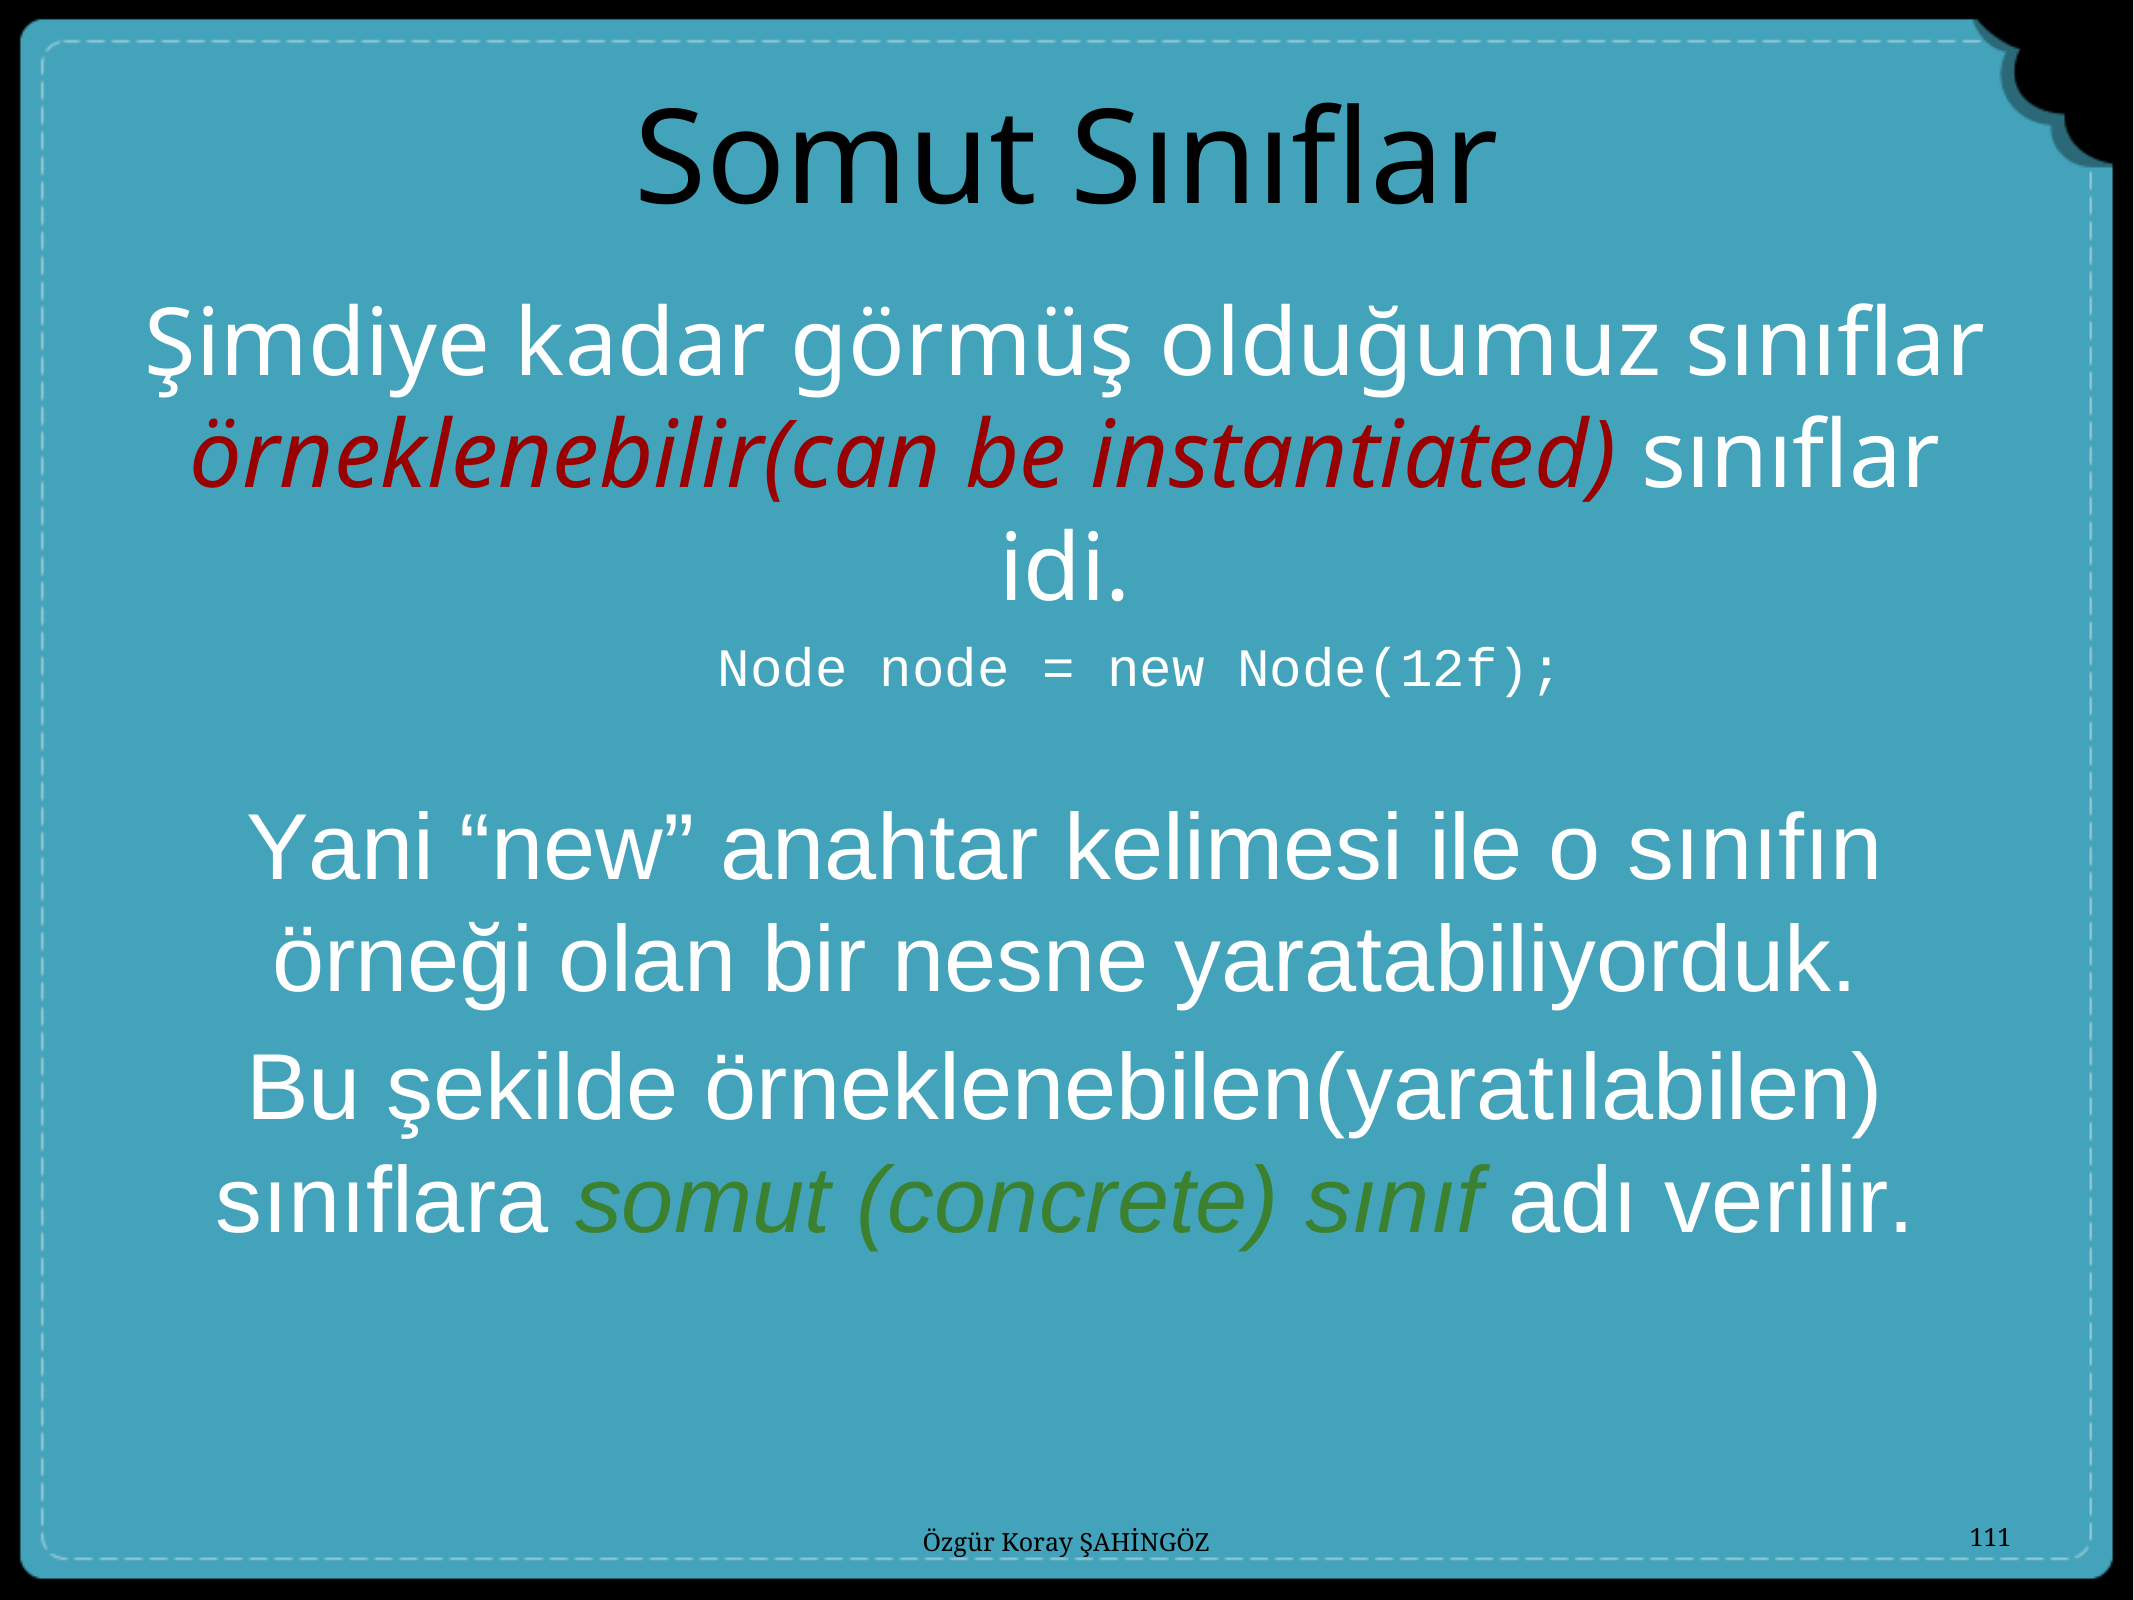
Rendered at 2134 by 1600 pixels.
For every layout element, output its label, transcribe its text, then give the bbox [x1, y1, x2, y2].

title Somut Sınıflar [106, 64, 2027, 311]
list Şimdiye kadar görmüş olduğumuz sınıflar örneklenebilir(can be instantiated) sınıflar idi. Node node = new Node(12f); Yani “new” anahtar kelimesi ile o sınıfın örneği olan bir nesne yaratabiliyorduk. Bu şekilde örneklenebilen(yaratılabilen) sınıflara somut (concrete) sınıf adı verilir. [105, 274, 2026, 1426]
text_box [1528, 1456, 2027, 1564]
text_box Özgür Koray ŞAHİNGÖZ [728, 1457, 1405, 1565]
picture [0, 0, 2134, 1600]
